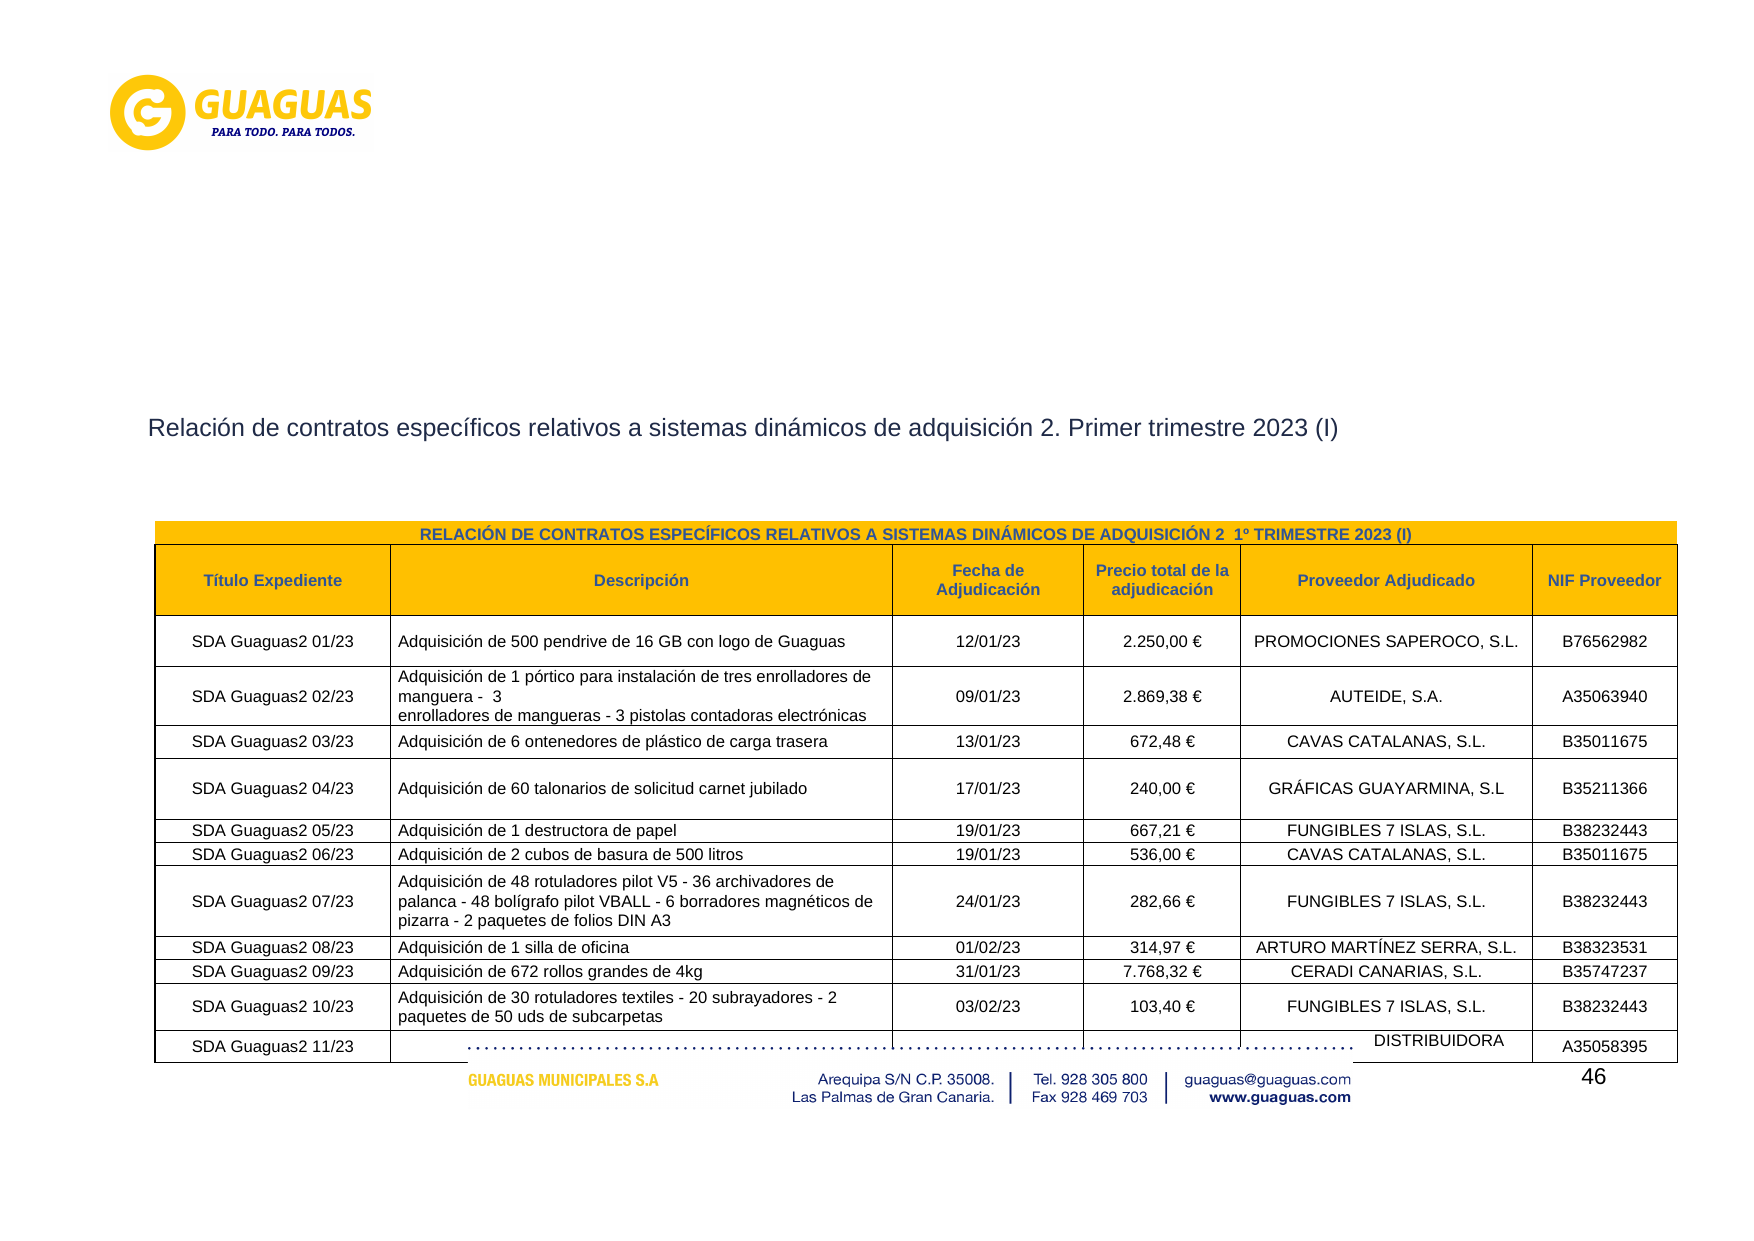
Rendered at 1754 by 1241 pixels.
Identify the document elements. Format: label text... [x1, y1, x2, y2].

table_cell B76562982 [1533, 616, 1677, 666]
table_cell Adquisición de 30 rotuladores textiles - 20 subrayadores - 2 paquetes de 50 uds de subcarpetas [391, 984, 892, 1029]
table_cell 7.768,32 € [1084, 960, 1240, 983]
table_cell 19/01/23 [893, 820, 1083, 842]
table_cell 314,97 € [1084, 937, 1240, 959]
table_cell 24/01/23 [893, 866, 1083, 936]
table_cell 13/01/23 [893, 726, 1083, 758]
table_cell SDA Guaguas2 04/23 [156, 759, 390, 818]
table_cell SDA Guaguas2 08/23 [156, 937, 390, 959]
table_cell 536,00 € [1084, 843, 1240, 865]
table_cell Adquisición de 1 silla de oficina [391, 937, 892, 959]
table_cell Adquisición de 2 cubos de basura de 500 litros [391, 843, 892, 865]
table_cell FUNGIBLES 7 ISLAS, S.L. [1241, 984, 1532, 1029]
table_cell 01/02/23 [893, 937, 1083, 959]
table_cell PROMOCIONES SAPEROCO, S.L. [1241, 616, 1532, 666]
table_cell SDA Guaguas2 09/23 [156, 960, 390, 983]
table_cell Adquisición de 1 pórtico para instalación de tres enrolladores de manguera - 3 enrolladores de mangueras - 3 pistolas contadoras electrónicas [391, 667, 892, 725]
table_cell 103,40 € [1084, 984, 1240, 1029]
table_cell B35747237 [1533, 960, 1677, 983]
table_cell B35011675 [1533, 843, 1677, 865]
table_cell Adquisición de 60 talonarios de solicitud carnet jubilado [391, 759, 892, 818]
table_cell DISTRIBUIDORA [1241, 1031, 1532, 1062]
table_cell Descripción [391, 545, 892, 615]
table_cell Adquisición de 500 pendrive de 16 GB con logo de Guaguas [391, 616, 892, 666]
table_cell B38232443 [1533, 866, 1677, 936]
table_cell [391, 1031, 892, 1062]
table_cell CAVAS CATALANAS, S.L. [1241, 843, 1532, 865]
table_cell 12/01/23 [893, 616, 1083, 666]
table_cell NIF Proveedor [1533, 545, 1677, 615]
table_cell 31/01/23 [893, 960, 1083, 983]
table_cell ARTURO MARTÍNEZ SERRA, S.L. [1241, 937, 1532, 959]
table_cell 09/01/23 [893, 667, 1083, 725]
table_cell Proveedor Adjudicado [1241, 545, 1532, 615]
table_cell Fecha de Adjudicación [893, 545, 1083, 615]
table_cell SDA Guaguas2 10/23 [156, 984, 390, 1029]
table_cell SDA Guaguas2 02/23 [156, 667, 390, 725]
table_cell 03/02/23 [893, 984, 1083, 1029]
table_cell 667,21 € [1084, 820, 1240, 842]
table_cell 240,00 € [1084, 759, 1240, 818]
table_cell [1084, 1031, 1240, 1047]
table_cell Precio total de la adjudicación [1084, 545, 1240, 615]
table_header RELACIÓN DE CONTRATOS ESPECÍFICOS RELATIVOS A SISTEMAS DINÁMICOS DE ADQUISICIÓN 2 1º TRIMESTRE 2023 (I) [155, 521, 1677, 544]
table_cell Título Expediente [156, 545, 390, 615]
table_cell Adquisición de 1 destructora de papel [391, 820, 892, 842]
table_cell A35058395 [1533, 1031, 1677, 1062]
table_cell FUNGIBLES 7 ISLAS, S.L. [1241, 820, 1532, 842]
table_cell SDA Guaguas2 01/23 [156, 616, 390, 666]
table_cell 672,48 € [1084, 726, 1240, 758]
table_cell SDA Guaguas2 06/23 [156, 843, 390, 865]
table_cell Adquisición de 6 ontenedores de plástico de carga trasera [391, 726, 892, 758]
table_cell 282,66 € [1084, 866, 1240, 936]
table_cell B35011675 [1533, 726, 1677, 758]
table_cell AUTEIDE, S.A. [1241, 667, 1532, 725]
table_cell 17/01/23 [893, 759, 1083, 818]
table_cell CERADI CANARIAS, S.L. [1241, 960, 1532, 983]
text Relación de contratos específicos relativos a sistemas dinámicos de adquisición 2. Primer trimestre 2023 (I) [148, 413, 1606, 442]
table_cell SDA Guaguas2 05/23 [156, 820, 390, 842]
table_cell B38232443 [1533, 984, 1677, 1029]
table_cell 19/01/23 [893, 843, 1083, 865]
table_cell SDA Guaguas2 03/23 [156, 726, 390, 758]
table_cell 2.869,38 € [1084, 667, 1240, 725]
table_cell SDA Guaguas2 11/23 [156, 1031, 390, 1062]
table_cell 2.250,00 € [1084, 616, 1240, 666]
table_cell Adquisición de 672 rollos grandes de 4kg [391, 960, 892, 983]
table_cell [893, 1031, 1083, 1047]
table_cell B38232443 [1533, 820, 1677, 842]
table_cell A35063940 [1533, 667, 1677, 725]
table_cell GRÁFICAS GUAYARMINA, S.L [1241, 759, 1532, 818]
table_cell SDA Guaguas2 07/23 [156, 866, 390, 936]
table_cell B35211366 [1533, 759, 1677, 818]
table_cell B38323531 [1533, 937, 1677, 959]
table_cell CAVAS CATALANAS, S.L. [1241, 726, 1532, 758]
table_cell Adquisición de 48 rotuladores pilot V5 - 36 archivadores de palanca - 48 bolígrafo pilot VBALL - 6 borradores magnéticos de pizarra - 2 paquetes de folios DIN A3 [391, 866, 892, 936]
table_cell FUNGIBLES 7 ISLAS, S.L. [1241, 866, 1532, 936]
